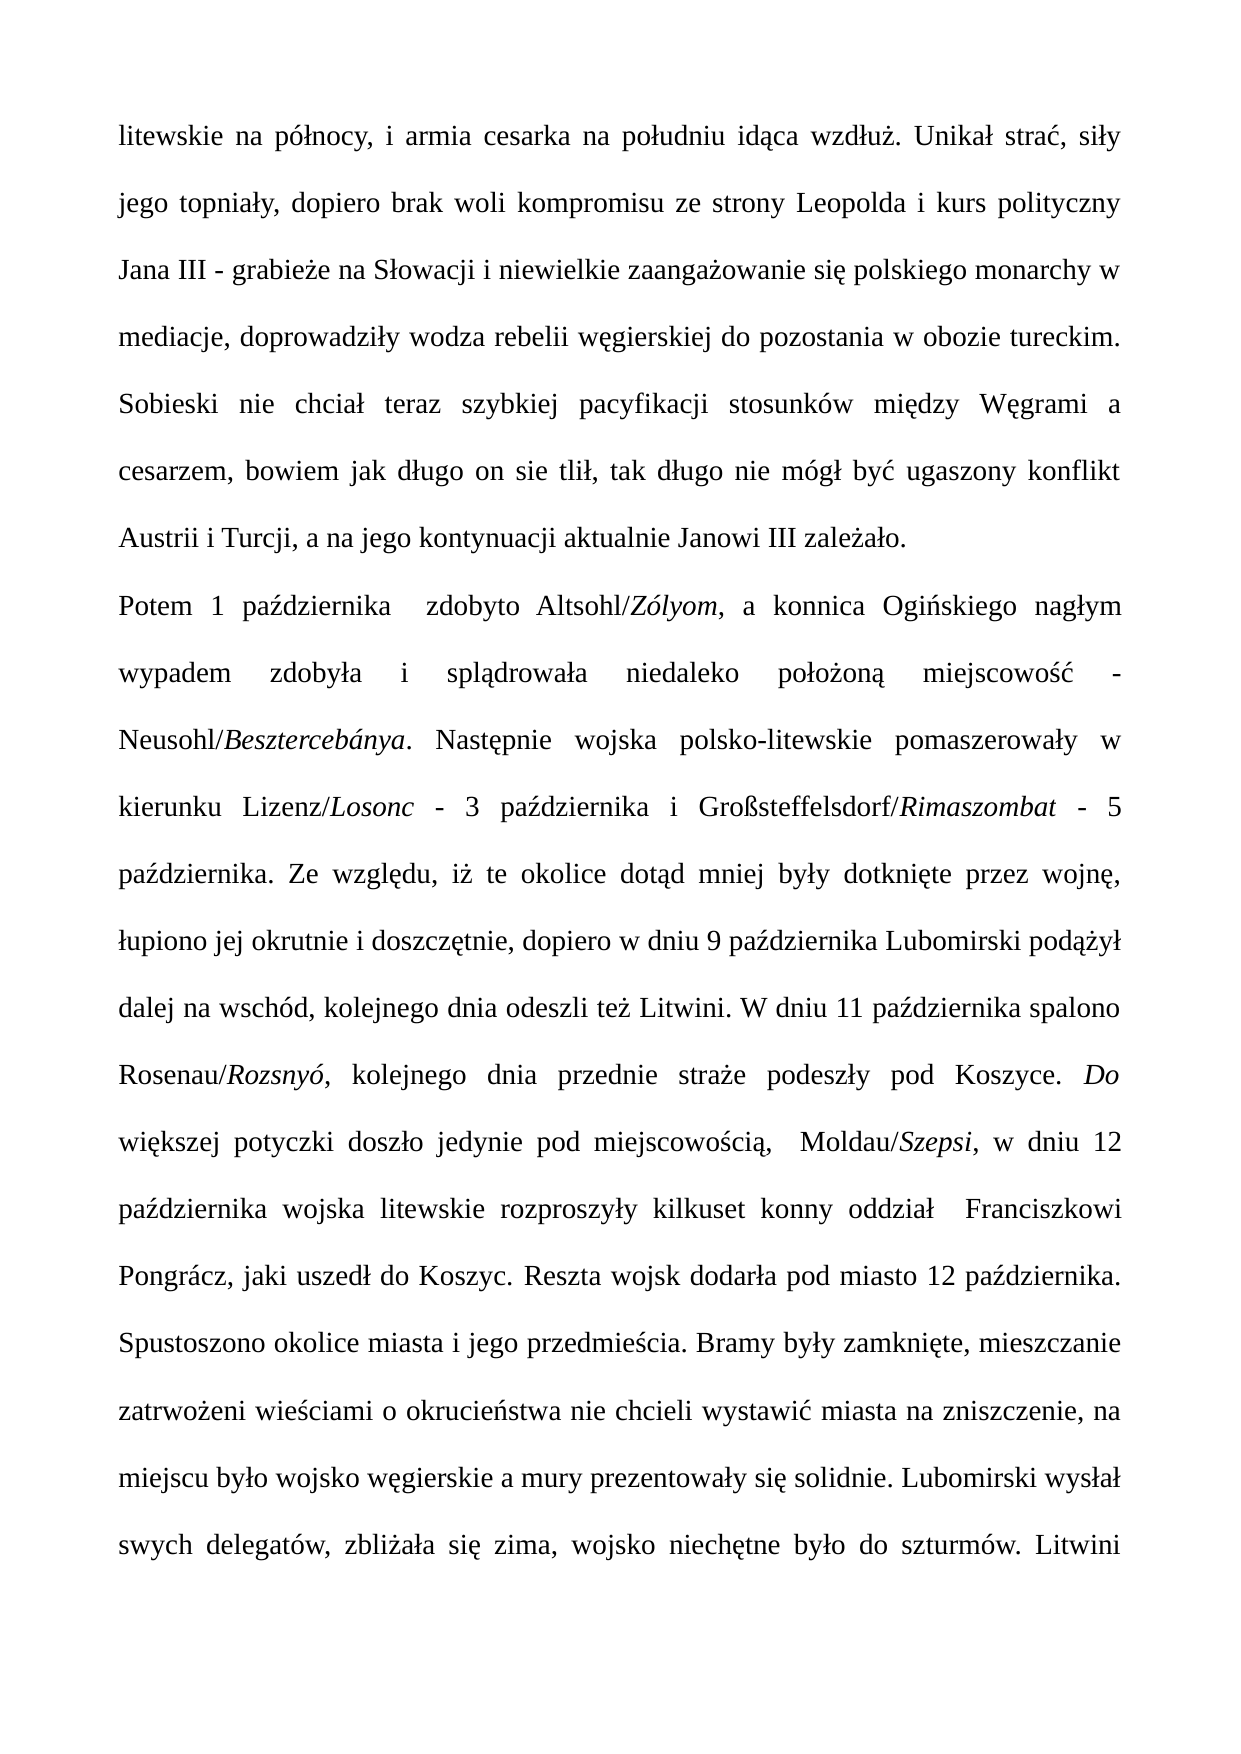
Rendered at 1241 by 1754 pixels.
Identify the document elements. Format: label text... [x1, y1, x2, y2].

text litewskie na północy, i armia cesarka na południu idąca wzdłuż. Unikał strać, siły jego topniały, dopiero brak woli kompromisu ze strony Leopolda i kurs polityczny Jana III - grabieże na Słowacji i niewielkie zaangażowanie się polskiego monarchy w mediacje, doprowadziły wodza rebelii węgierskiej do pozostania w obozie tureckim. Sobieski nie chciał teraz szybkiej pacyfikacji stosunków między Węgrami a cesarzem, bowiem jak długo on sie tlił, tak długo nie mógł być ugaszony konflikt Austrii i Turcji, a na jego kontynuacji aktualnie Janowi III zależało. [118, 118, 1122, 554]
text Potem 1 października zdobyto Altsohl/Zólyom, a konnica Ogińskiego nagłym wypadem zdobyła i splądrowała niedaleko położoną miejscowość - Neusohl/Besztercebánya. Następnie wojska polsko-litewskie pomaszerowały w kierunku Lizenz/Losonc - 3 października i Großsteffelsdorf/Rimaszombat - 5 października. Ze względu, iż te okolice dotąd mniej były dotknięte przez wojnę, łupiono jej okrutnie i doszczętnie, dopiero w dniu 9 października Lubomirski podążył dalej na wschód, kolejnego dnia odeszli też Litwini. W dniu 11 października spalono Rosenau/Rozsnyó, kolejnego dnia przednie straże podeszły pod Koszyce. Do większej potyczki doszło jedynie pod miejscowością, Moldau/Szepsi, w dniu 12 października wojska litewskie rozproszyły kilkuset konny oddział Franciszkowi Pongrácz, jaki uszedł do Koszyc. Reszta wojsk dodarła pod miasto 12 października. Spustoszono okolice miasta i jego przedmieścia. Bramy były zamknięte, mieszczanie zatrwożeni wieściami o okrucieństwa nie chcieli wystawić miasta na zniszczenie, na miejscu było wojsko węgierskie a mury prezentowały się solidnie. Lubomirski wysłał swych delegatów, zbliżała się zima, wojsko niechętne było do szturmów. Litwini [118, 588, 1122, 1560]
